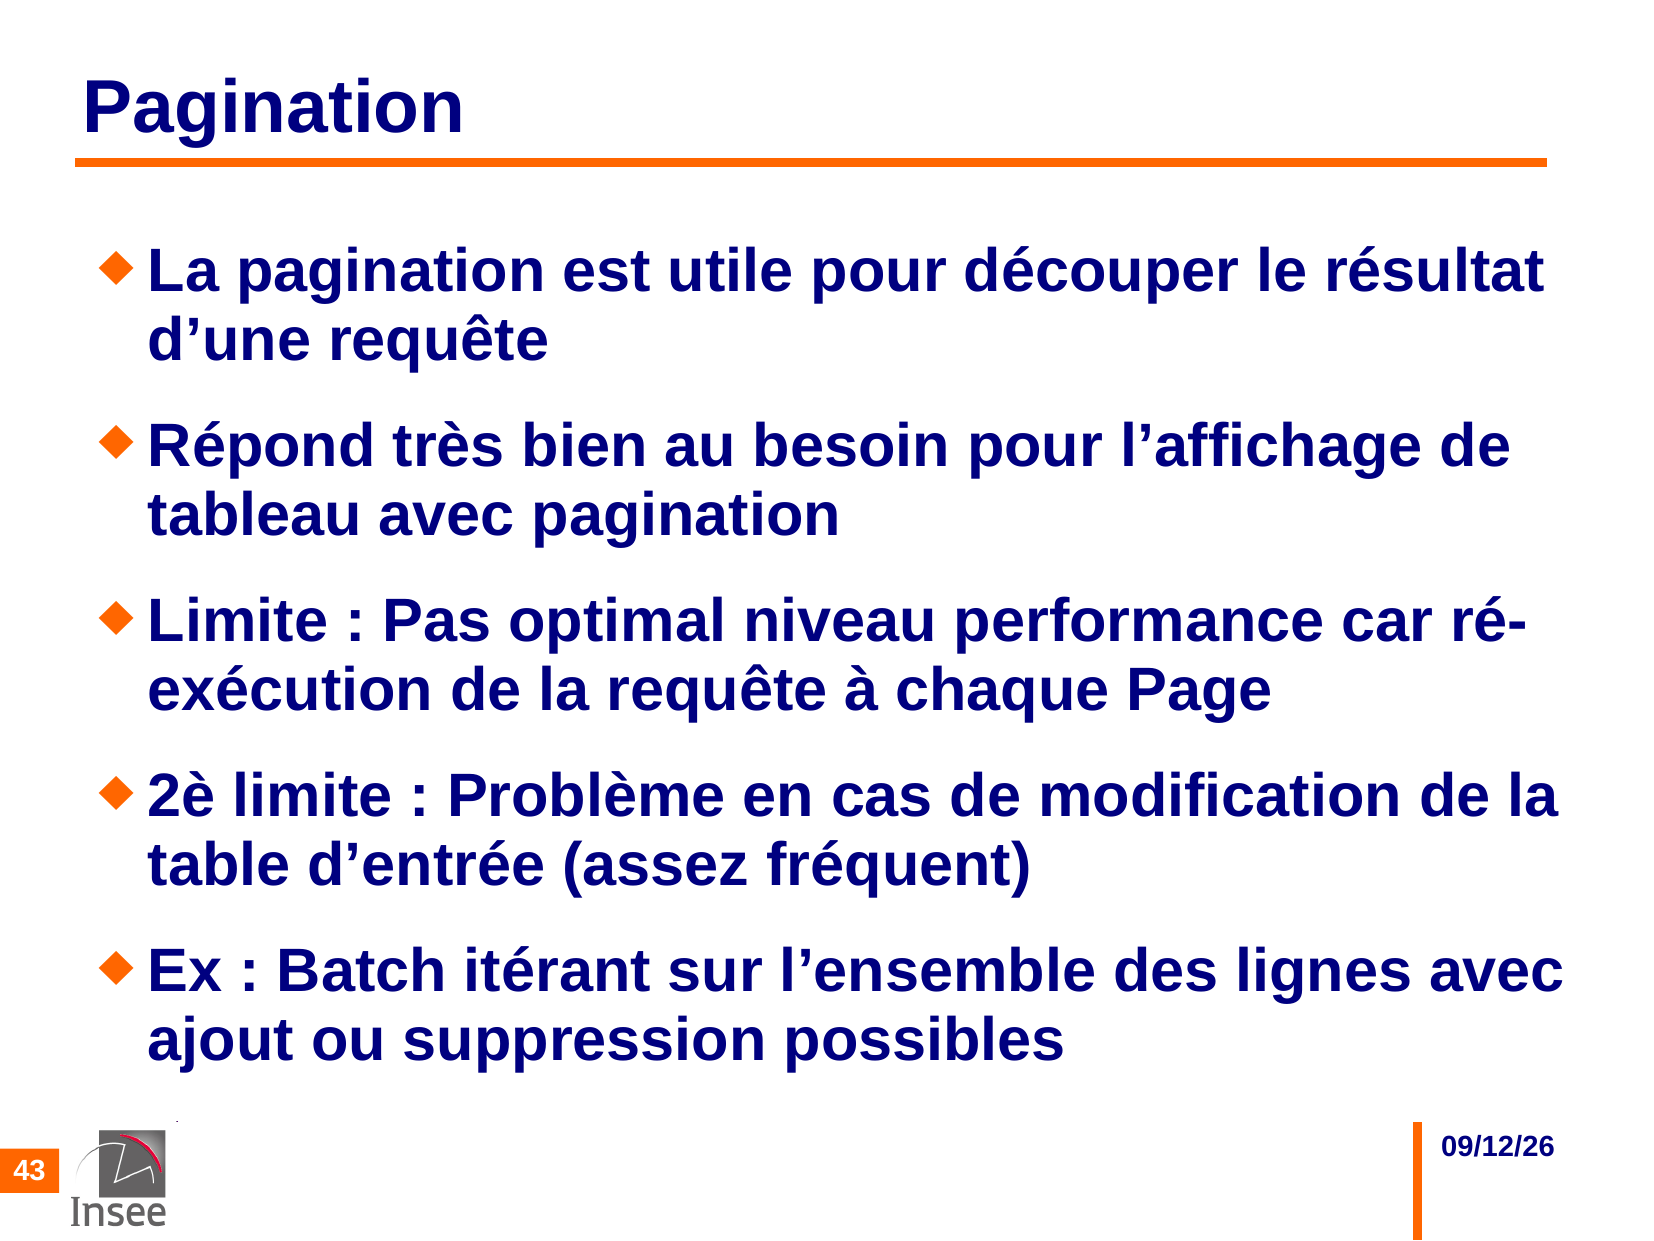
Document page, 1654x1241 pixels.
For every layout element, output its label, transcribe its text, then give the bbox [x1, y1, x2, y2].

picture [62, 1121, 178, 1241]
list La pagination est utile pour découper le résultat d’une requête Répond très bien au besoin pour l’affichage de tableau avec pagination Limite : Pas optimal niveau performance car ré-exécution de la requête à chaque Page 2è limite : Problème en cas de modification de la table d’entrée (assez fréquent) Ex : Batch itérant sur l’ensemble des lignes avec ajout ou suppression possibles [82, 236, 1571, 1075]
title Pagination [82, 49, 1619, 163]
